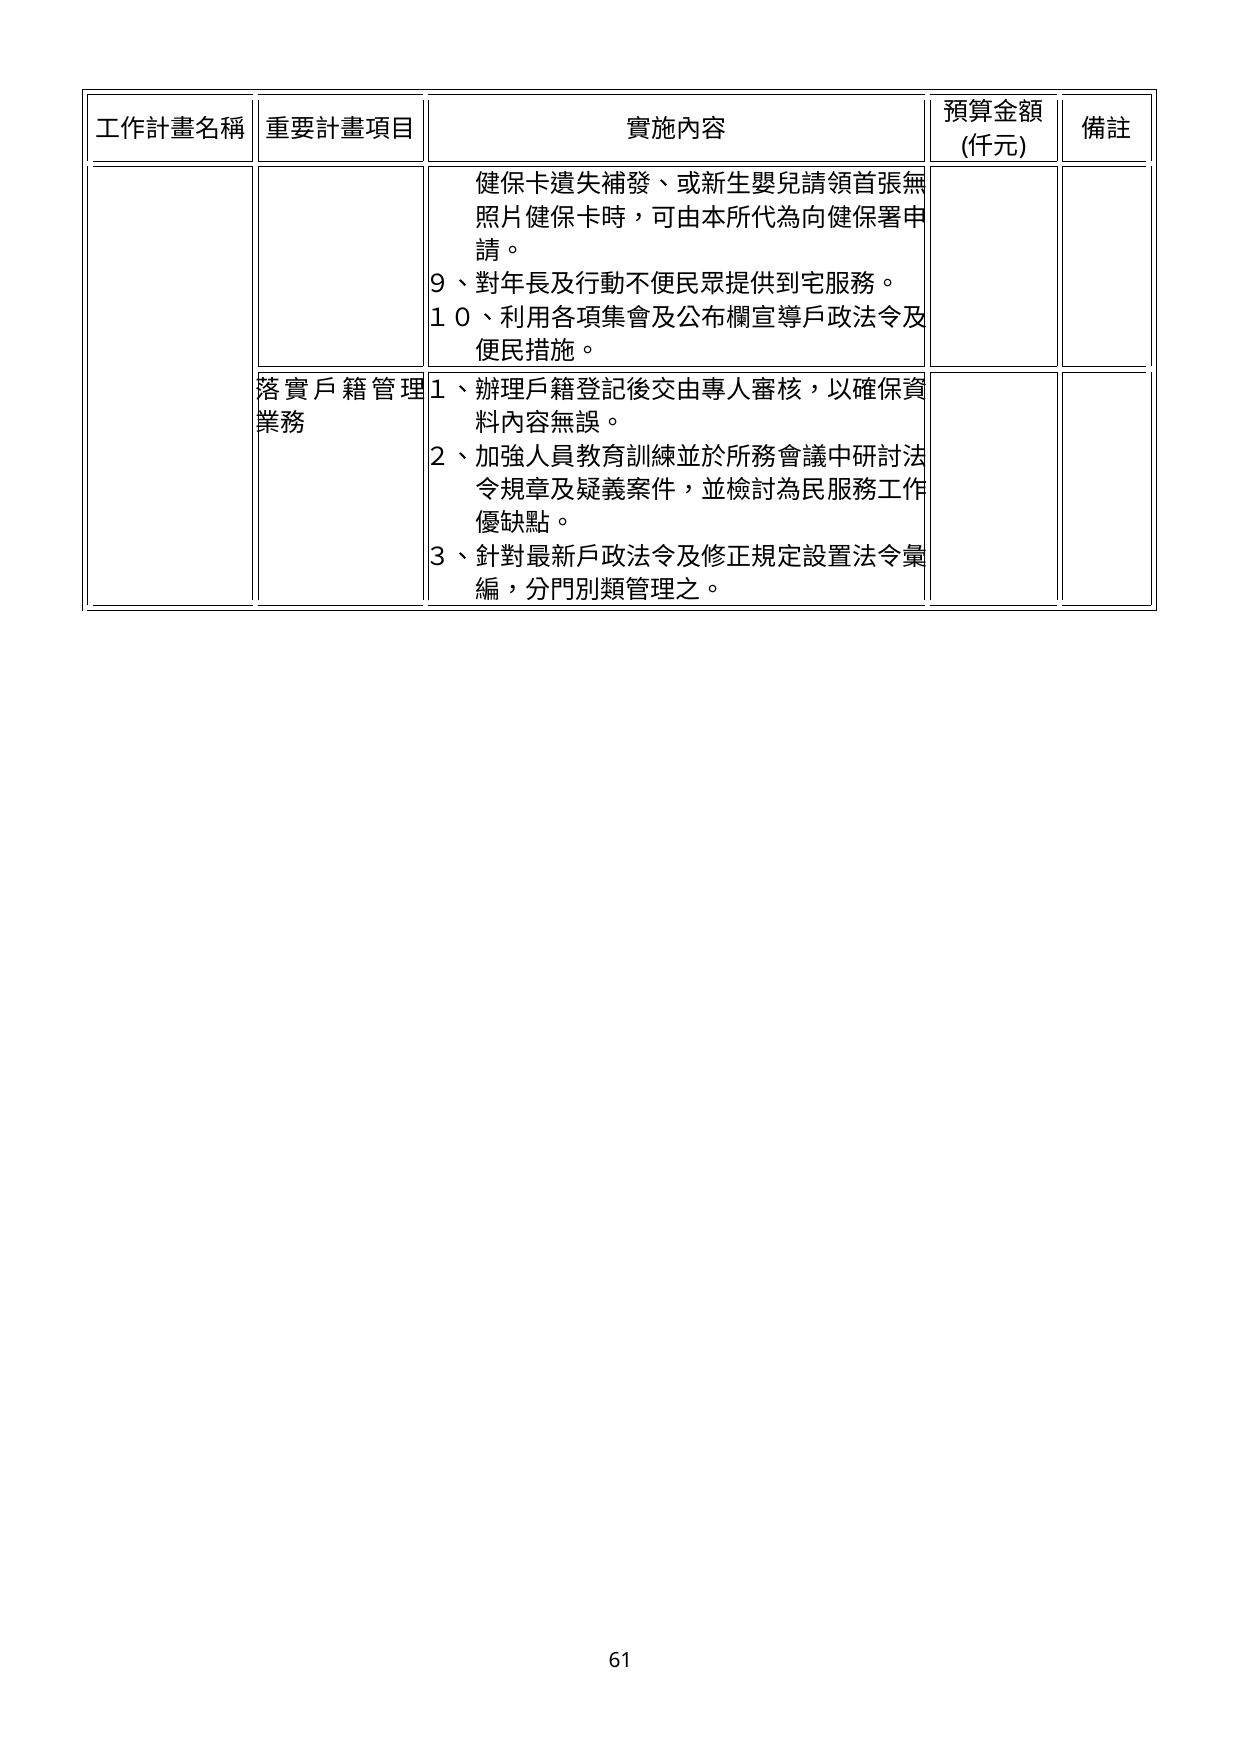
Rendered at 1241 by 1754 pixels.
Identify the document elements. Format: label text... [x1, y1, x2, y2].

table_header 備註 [1060, 90, 1154, 161]
table_cell [927, 161, 1059, 366]
table_cell １、辦理戶籍登記後交由專人審核，以確保資料內容無誤。 ２、加強人員教育訓練並於所務會議中研討法令規章及疑義案件，並檢討為民服務工作優缺點。 ３、針對最新戶政法令及修正規定設置法令彙編，分門別類管理之。 [425, 366, 927, 605]
table_cell [85, 161, 255, 605]
table_cell 落實戶籍管理業務 [255, 366, 425, 605]
table_header 實施內容 [425, 90, 927, 161]
table_header 預算金額(仟元) [927, 90, 1059, 161]
table_header 重要計畫項目 [255, 90, 425, 161]
table_cell 健保卡遺失補發、或新生嬰兒請領首張無照片健保卡時，可由本所代為向健保署申請。 ９、對年長及行動不便民眾提供到宅服務。 １０、利用各項集會及公布欄宣導戶政法令及便民措施。 [425, 161, 927, 366]
table_cell [1060, 161, 1154, 366]
table_cell [927, 366, 1059, 605]
table_cell [931, 167, 1057, 366]
table_cell [255, 161, 425, 366]
table_header 工作計畫名稱 [85, 90, 255, 161]
table_cell [1060, 366, 1154, 605]
